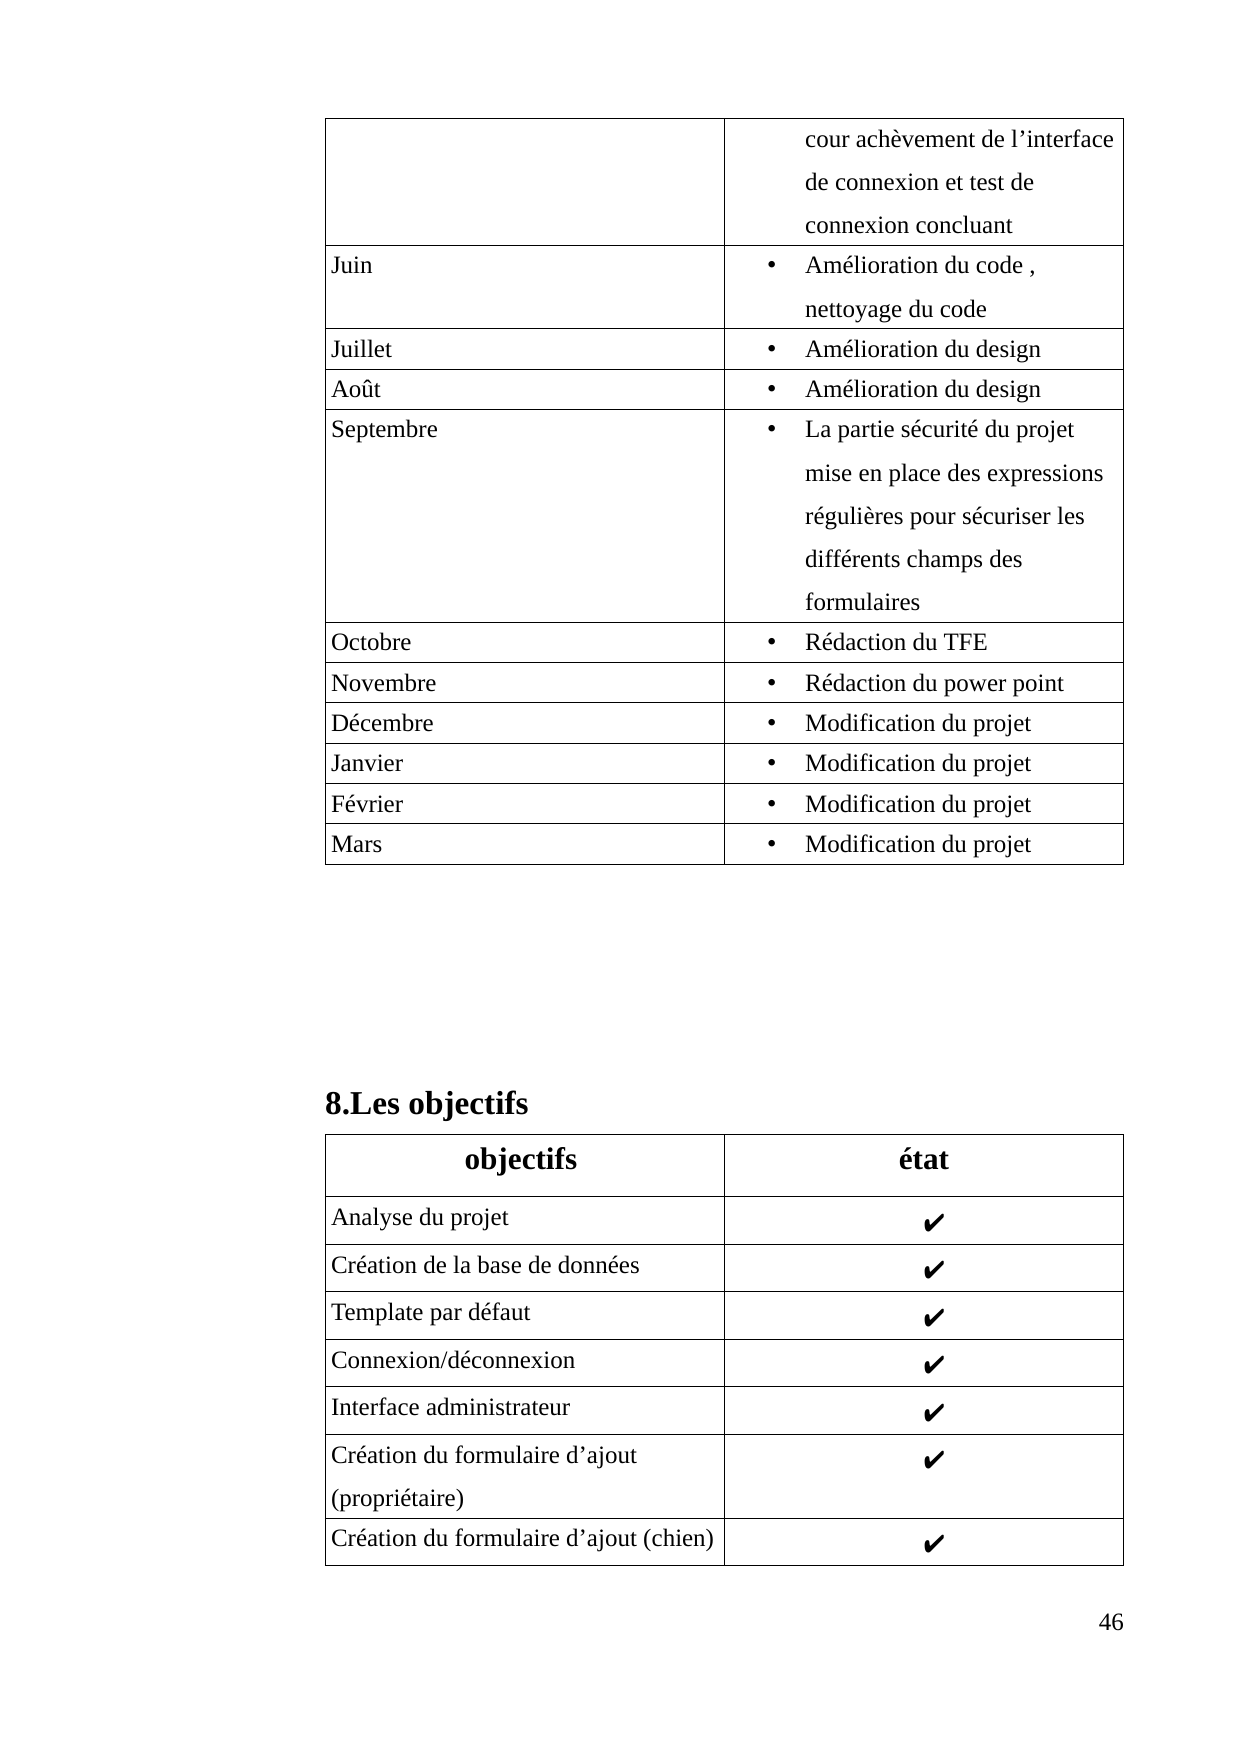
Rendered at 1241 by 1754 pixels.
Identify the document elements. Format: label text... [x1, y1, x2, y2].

table_cell Modification du projet [725, 824, 1123, 863]
table_cell Template par défaut [326, 1292, 724, 1339]
table_cell Juin [326, 246, 724, 328]
table_cell Rédaction du TFE [725, 623, 1123, 662]
table_cell [725, 1519, 1123, 1565]
table_cell [725, 1340, 1123, 1386]
table_cell [725, 1387, 1123, 1434]
table_cell Novembre [326, 663, 724, 702]
table_header objectifs [326, 1135, 724, 1196]
table_cell Création du formulaire d’ajout (propriétaire) [326, 1435, 724, 1517]
table_cell Mars [326, 824, 724, 863]
table_cell cour achèvement de l’interface de connexion et test de connexion concluant [725, 119, 1123, 245]
subtitle 8.Les objectifs [325, 1083, 1123, 1122]
table_cell Janvier [326, 744, 724, 783]
table_cell Juillet [326, 329, 724, 368]
table_cell [725, 1435, 1123, 1517]
table_cell Connexion/déconnexion [326, 1340, 724, 1386]
table_cell [326, 119, 724, 245]
table_cell Février [326, 784, 724, 823]
table_cell Décembre [326, 703, 724, 742]
table_header état [725, 1135, 1123, 1196]
table_cell Octobre [326, 623, 724, 662]
table_cell Rédaction du power point [725, 663, 1123, 702]
table_cell Amélioration du code , nettoyage du code [725, 246, 1123, 328]
table_cell Août [326, 370, 724, 409]
table_cell [725, 1292, 1123, 1339]
table_cell Création du formulaire d’ajout (chien) [326, 1519, 724, 1565]
table_cell La partie sécurité du projet mise en place des expressions régulières pour sécuriser les différents champs des formulaires [725, 410, 1123, 622]
table_cell Interface administrateur [326, 1387, 724, 1434]
table_cell Modification du projet [725, 744, 1123, 783]
table_cell Analyse du projet [326, 1197, 724, 1244]
table_cell Amélioration du design [725, 329, 1123, 368]
table_cell Création de la base de données [326, 1245, 724, 1291]
table_cell Amélioration du design [725, 370, 1123, 409]
table_cell [725, 1197, 1123, 1244]
table_cell Septembre [326, 410, 724, 622]
table_cell [725, 1245, 1123, 1291]
table_cell Modification du projet [725, 784, 1123, 823]
table_cell Modification du projet [725, 703, 1123, 742]
